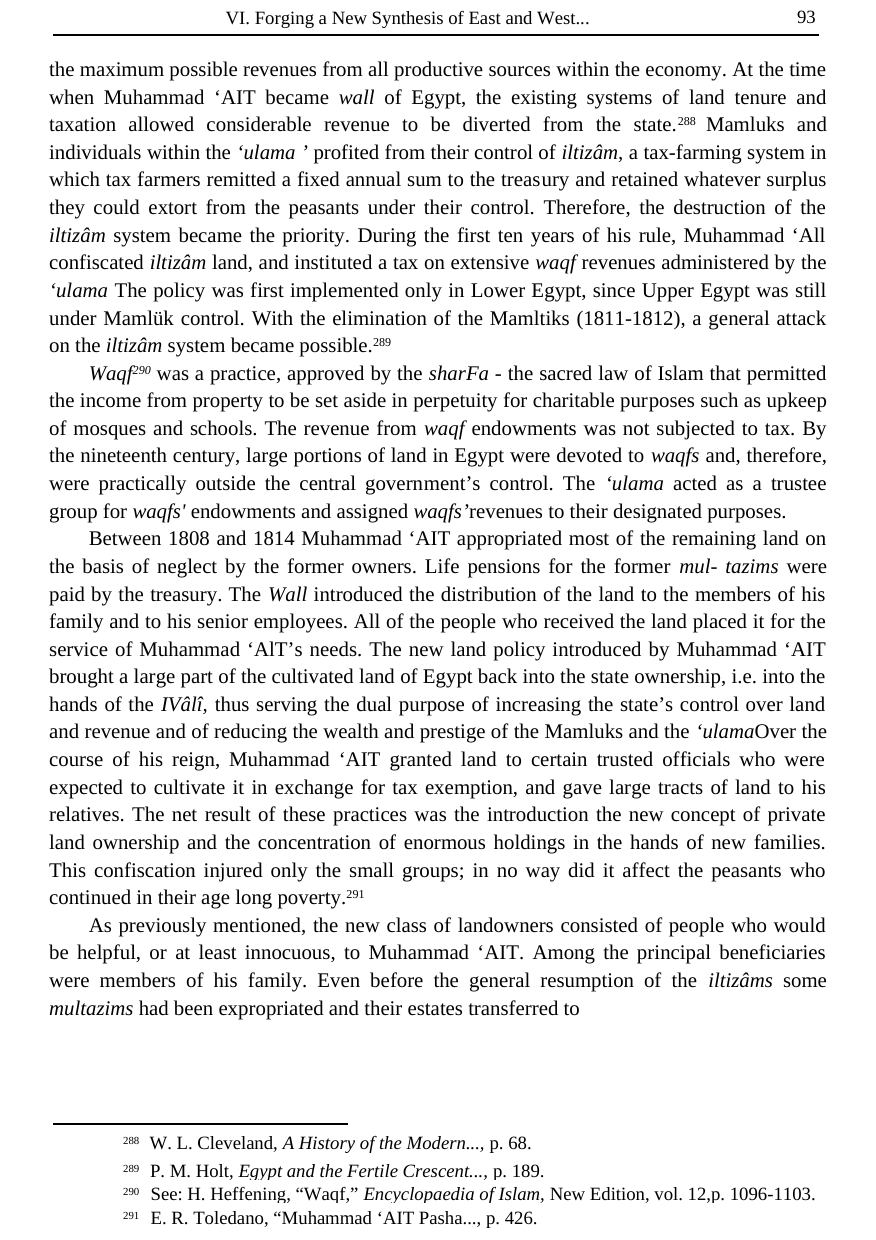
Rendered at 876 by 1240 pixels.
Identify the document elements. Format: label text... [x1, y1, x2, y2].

text Between 1808 and 1814 Muhammad ‘AIT appropriated most of the remaining land on the basis of neglect by the former owners. Life pensions for the former mul- tazims were paid by the treasury. The Wall introduced the distribution of the land to the members of his family and to his senior employees. All of the people who received the land placed it for the service of Muhammad ‘AlT’s needs. The new land policy introduced by Muhammad ‘AIT brought a large part of the cultivated land of Egypt back into the state ownership, i.e. into the hands of the IVâlî, thus serving the dual purpose of increasing the state’s control over land and revenue and of reduc­ing the wealth and prestige of the Mamluks and the ‘ulamaOver the course of his reign, Muhammad ‘AIT granted land to certain trusted officials who were expected to cultivate it in exchange for tax exemption, and gave large tracts of land to his relatives. The net result of these practices was the introduction the new concept of private land ownership and the concentration of enormous holdings in the hands of new families. This confiscation injured only the small groups; in no way did it affect the peasants who continued in their age long poverty.291 [49, 526, 827, 909]
text 291 E. R. Toledano, “Muhammad ‘AIT Pasha..., p. 426. [85, 1207, 823, 1228]
text 288 W. L. Cleveland, A History of the Modern..., p. 68. [85, 1132, 823, 1153]
text As previously mentioned, the new class of landowners consisted of people who would be helpful, or at least innocuous, to Muhammad ‘AIT. Among the principal beneficiaries were members of his family. Even before the general resumption of the iltizâms some multazims had been expropriated and their estates transferred to [49, 913, 827, 1019]
text the maximum possible revenues from all productive sources within the economy. At the time when Muhammad ‘AIT became wall of Egypt, the existing systems of land tenure and taxation allowed considerable revenue to be diverted from the state.288 Mamluks and individuals within the ‘ulama ’ profited from their control of iltizâm, a tax-farming system in which tax farmers remitted a fixed annual sum to the treas­ury and retained whatever surplus they could extort from the peasants under their control. Therefore, the destruction of the iltizâm system became the priority. During the first ten years of his rule, Muhammad ‘All confiscated iltizâm land, and insti­tuted a tax on extensive waqf revenues administered by the ‘ulama The policy was first implemented only in Lower Egypt, since Upper Egypt was still under Mamlük control. With the elimination of the Mamltiks (1811-1812), a general attack on the iltizâm system became possible.289 [49, 57, 827, 357]
text 289 P. M. Holt, Egypt and the Fertile Crescent..., p. 189. [85, 1160, 823, 1179]
text 290 See: H. Heffening, “Waqf,” Encyclopaedia of Islam, New Edition, vol. 12,p. 1096-1103. [85, 1183, 823, 1203]
text Waqf290 was a practice, approved by the sharFa - the sacred law of Islam that permitted the income from property to be set aside in perpetuity for charitable pur­poses such as upkeep of mosques and schools. The revenue from waqf endowments was not subjected to tax. By the nineteenth century, large portions of land in Egypt were devoted to waqfs and, therefore, were practically outside the central govern­ment’s control. The ‘ulama acted as a trustee group for waqfs' endowments and assigned waqfs’revenues to their designated purposes. [49, 361, 827, 523]
text VI. Forging a New Synthesis of East and West... [225, 7, 643, 28]
text 93 [797, 6, 821, 28]
